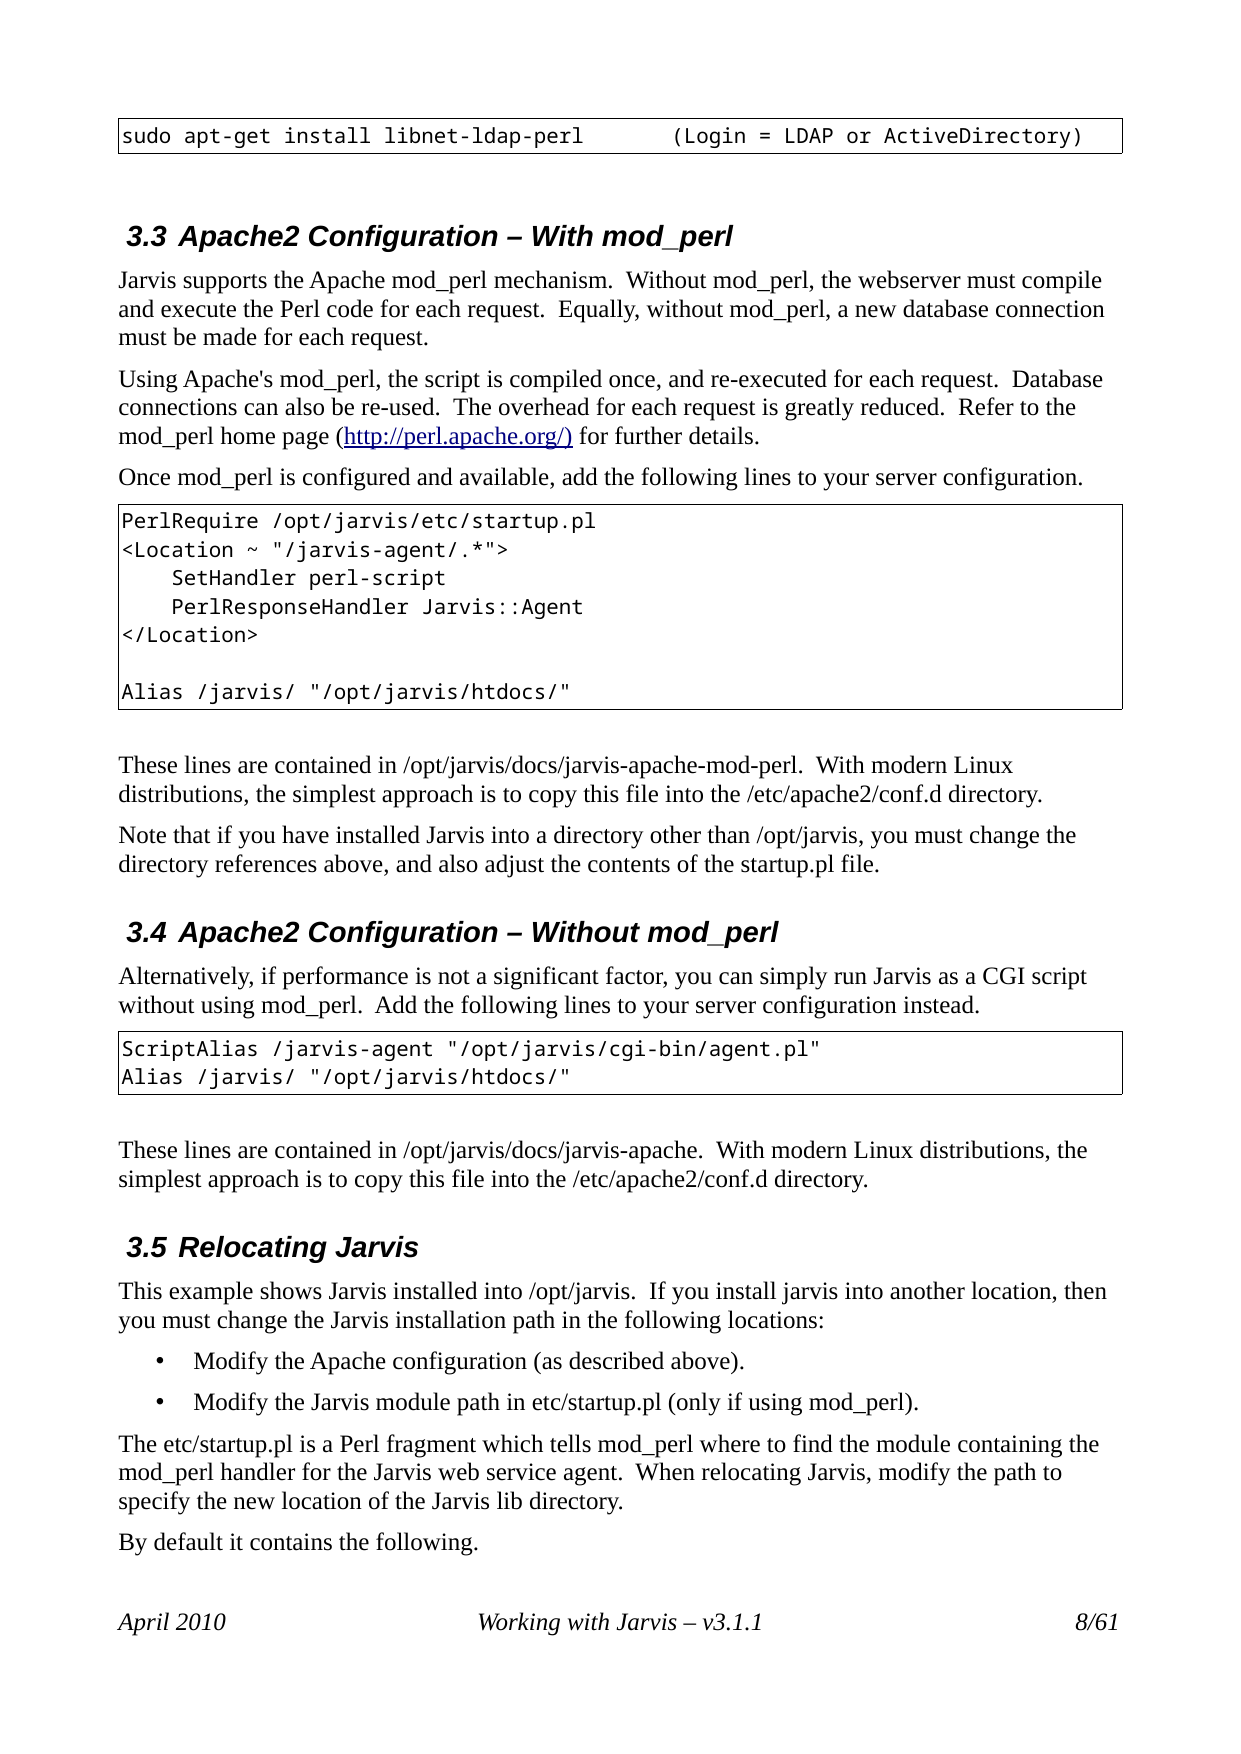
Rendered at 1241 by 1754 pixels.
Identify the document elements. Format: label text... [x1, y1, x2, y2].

text Jarvis supports the Apache mod_perl mechanism. Without mod_perl, the webserver must compile and execute the Perl code for each request. Equally, without mod_perl, a new database connection must be made for each request. [118, 265, 1122, 351]
text <Location ~ "/jarvis-agent/.*"> [119, 532, 1122, 561]
text Once mod_perl is configured and available, add the following lines to your server configuration. [118, 462, 1122, 491]
text Using Apache's mod_perl, the script is compiled once, and re-executed for each request. Database connections can also be re-used. The overhead for each request is greatly reduced. Refer to the mod_perl home page (http://perl.apache.org/) for further details. [118, 364, 1122, 450]
subtitle Apache2 Configuration – Without mod_perl [118, 915, 1122, 948]
subtitle Relocating Jarvis [118, 1230, 1122, 1264]
text By default it contains the following. [118, 1527, 1122, 1556]
text Note that if you have installed Jarvis into a directory other than /opt/jarvis, you must change the directory references above, and also adjust the contents of the startup.pl file. [118, 820, 1122, 877]
text Alternatively, if performance is not a significant factor, you can simply run Jarvis as a CGI script without using mod_perl. Add the following lines to your server configuration instead. [118, 961, 1122, 1018]
text This example shows Jarvis installed into /opt/jarvis. If you install jarvis into another location, then you must change the Jarvis installation path in the following locations: [118, 1276, 1122, 1334]
text These lines are contained in /opt/jarvis/docs/jarvis-apache-mod-perl. With modern Linux distributions, the simplest approach is to copy this file into the /etc/apache2/conf.d directory. [118, 750, 1122, 807]
subtitle Apache2 Configuration – With mod_perl [118, 219, 1122, 252]
text PerlResponseHandler Jarvis::Agent [119, 589, 1122, 617]
text Alias /jarvis/ "/opt/jarvis/htdocs/" [119, 674, 1122, 709]
text sudo apt-get install libnet-ldap-perl (Login = LDAP or ActiveDirectory) [119, 119, 1122, 153]
text </Location> [119, 617, 1122, 649]
text The etc/startup.pl is a Perl fragment which tells mod_perl where to find the module containing the mod_perl handler for the Jarvis web service agent. When relocating Jarvis, modify the path to specify the new location of the Jarvis lib directory. [118, 1429, 1122, 1515]
list Modify the Jarvis module path in etc/startup.pl (only if using mod_perl). [156, 1387, 1122, 1416]
text PerlRequire /opt/jarvis/etc/startup.pl [119, 505, 1122, 532]
text Alias /jarvis/ "/opt/jarvis/htdocs/" [119, 1059, 1122, 1094]
text These lines are contained in /opt/jarvis/docs/jarvis-apache. With modern Linux distributions, the simplest approach is to copy this file into the /etc/apache2/conf.d directory. [118, 1135, 1122, 1193]
text ScriptAlias /jarvis-agent "/opt/jarvis/cgi-bin/agent.pl" [119, 1032, 1122, 1059]
list Modify the Apache configuration (as described above). [156, 1346, 1122, 1375]
text SetHandler perl-script [119, 561, 1122, 589]
